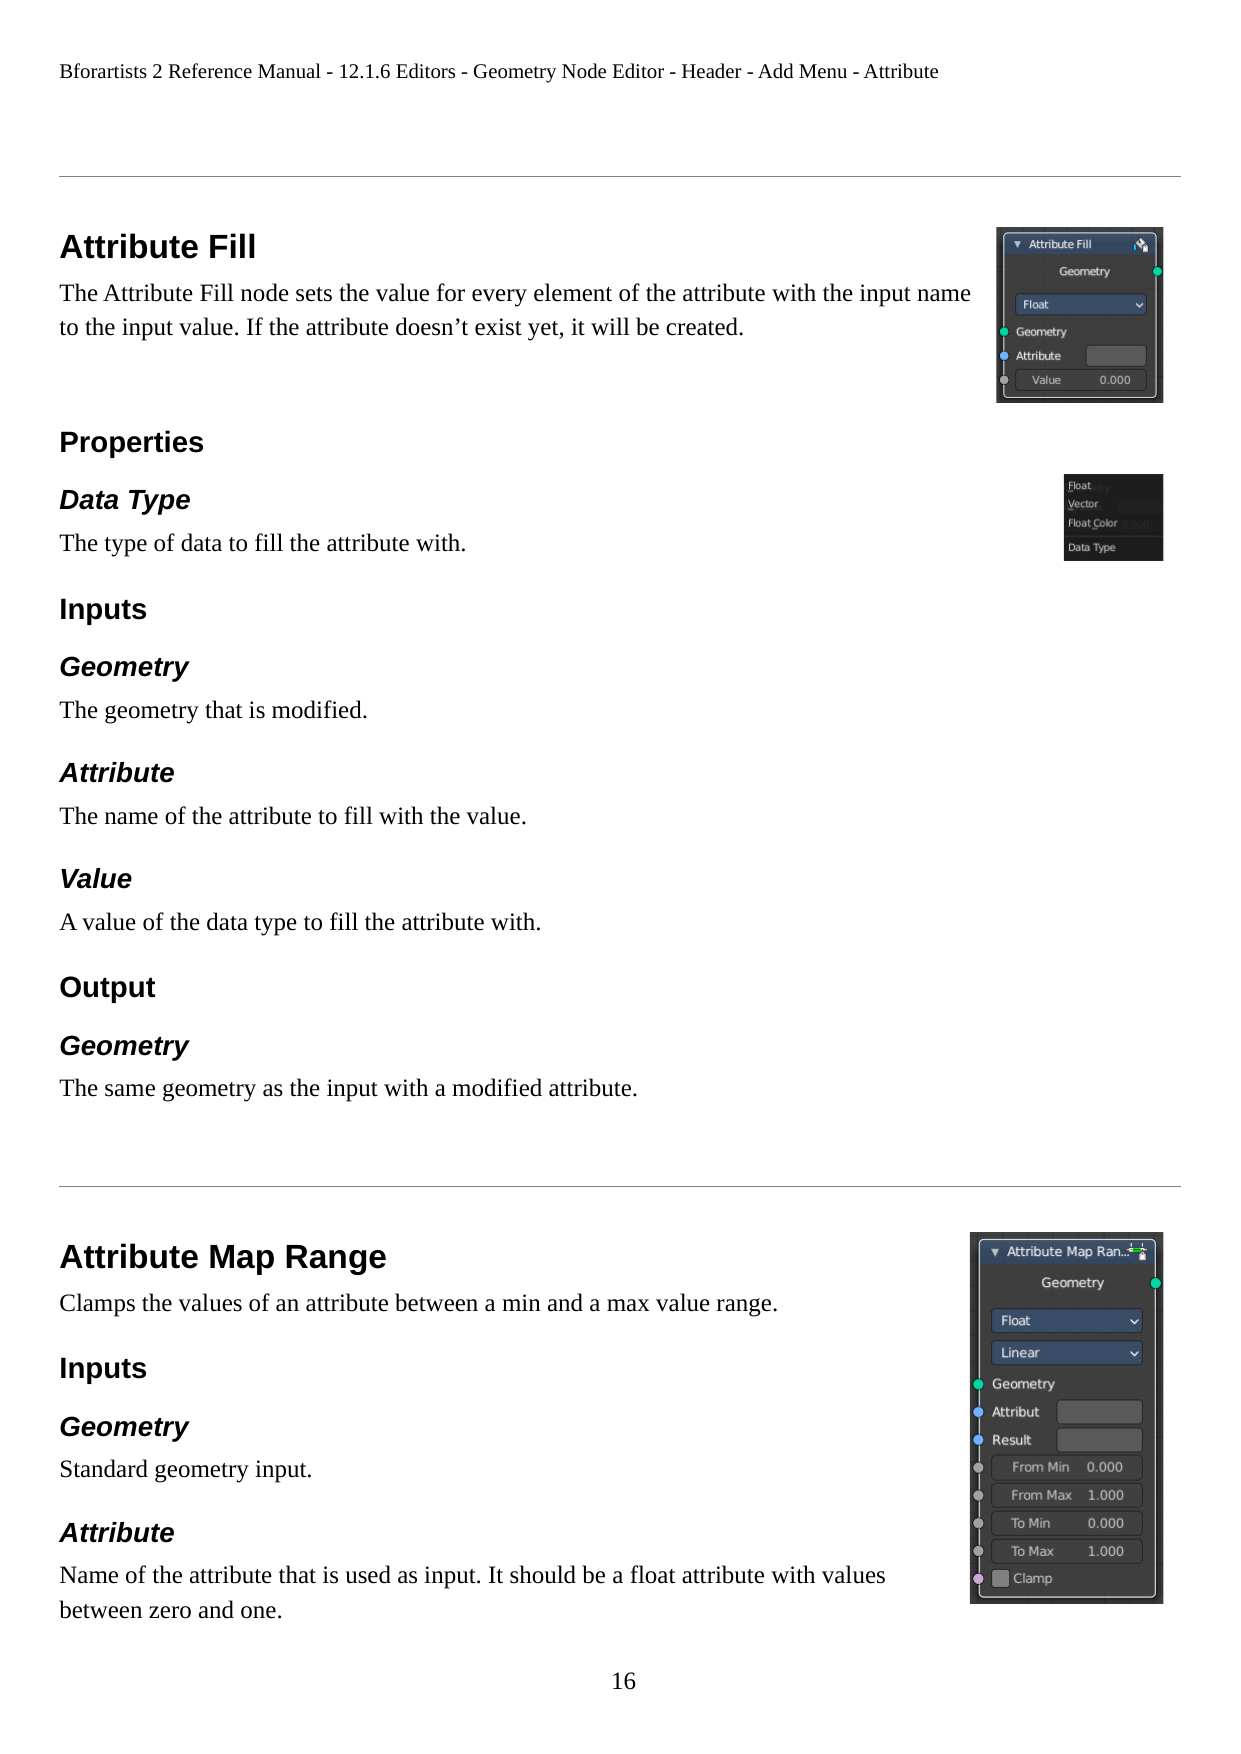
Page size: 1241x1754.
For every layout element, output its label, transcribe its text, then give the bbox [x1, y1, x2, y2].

subtitle Value [59, 862, 1181, 894]
text The name of the attribute to fill with the value. [59, 801, 1181, 829]
subtitle Attribute [59, 756, 1181, 788]
text A value of the data type to fill the attribute with. [59, 907, 1181, 936]
text The type of data to fill the attribute with. [59, 528, 1063, 557]
subtitle Attribute [59, 1516, 969, 1548]
picture [969, 1232, 1164, 1604]
subtitle Attribute Map Range [59, 1237, 969, 1275]
text Standard geometry input. [59, 1454, 969, 1483]
subtitle [1164, 1351, 1181, 1385]
subtitle [1164, 1410, 1181, 1442]
text The geometry that is modified. [59, 695, 1181, 724]
text [1164, 1454, 1181, 1483]
subtitle Inputs [59, 1351, 969, 1385]
subtitle Geometry [59, 651, 1181, 682]
subtitle Attribute Fill [59, 227, 996, 265]
subtitle [1164, 484, 1181, 516]
subtitle Output [59, 970, 1181, 1004]
subtitle Geometry [59, 1029, 1181, 1061]
subtitle Properties [59, 425, 1181, 459]
text Name of the attribute that is used as input. It should be a float attribute with values between zero and one. [59, 1561, 1181, 1624]
subtitle [1164, 1237, 1181, 1275]
text The same geometry as the input with a modified attribute. [59, 1073, 1181, 1102]
picture [996, 227, 1164, 403]
subtitle [1164, 1516, 1181, 1548]
subtitle Data Type [59, 484, 1063, 516]
text Clamps the values of an attribute between a min and a max value range. [59, 1288, 969, 1317]
picture [1063, 474, 1164, 561]
subtitle Geometry [59, 1410, 969, 1442]
subtitle [1164, 227, 1181, 265]
subtitle Inputs [59, 592, 1181, 626]
text The Attribute Fill node sets the value for every element of the attribute with the input name to the input value. If the attribute doesn’t exist yet, it will be created. [59, 278, 996, 341]
